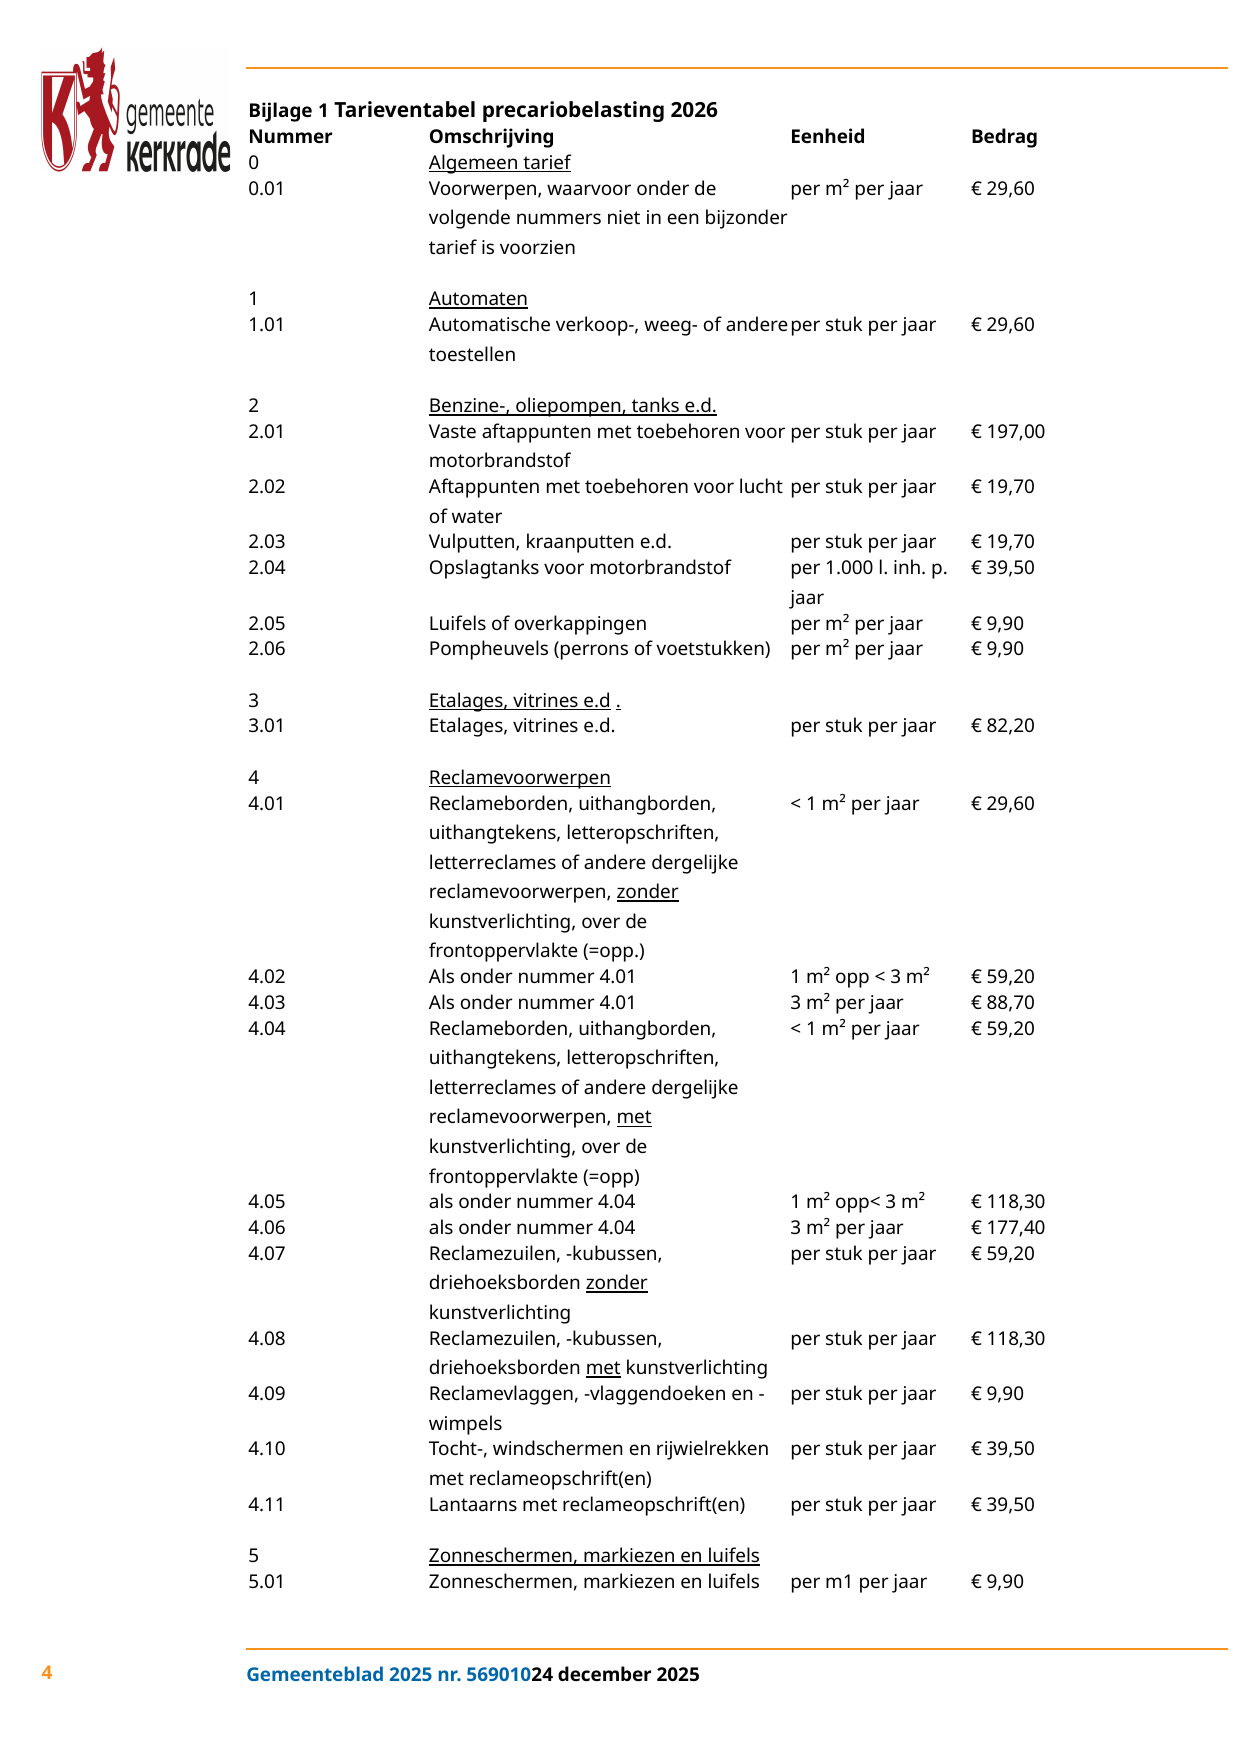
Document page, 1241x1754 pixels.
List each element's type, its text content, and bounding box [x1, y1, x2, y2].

table_cell 5.01 [248, 1568, 429, 1594]
table_cell [790, 1517, 971, 1542]
table_cell per stuk per jaar [790, 473, 971, 529]
table_cell Reclamezuilen, -kubussen, driehoeksborden met kunstverlichting [429, 1325, 790, 1380]
table_cell 4.08 [248, 1325, 429, 1380]
table_cell per 1.000 l. inh. p. jaar [790, 554, 971, 610]
table_cell [971, 687, 1152, 713]
table_cell per m² per jaar [790, 635, 971, 661]
table_cell 3.01 [248, 713, 429, 738]
table_cell € 19,70 [971, 529, 1152, 554]
table_cell 3 m² per jaar [790, 989, 971, 1015]
table_cell [248, 661, 429, 687]
table_cell € 29,60 [971, 311, 1152, 367]
table_cell [971, 392, 1152, 418]
table_cell Etalages, vitrines e.d . [429, 687, 790, 713]
table_cell € 59,20 [971, 1015, 1152, 1188]
table_cell 2.01 [248, 418, 429, 473]
table_cell 2 [248, 392, 429, 418]
table_cell 5 [248, 1542, 429, 1568]
table_cell [429, 661, 790, 687]
table_cell 1 [248, 286, 429, 311]
table_cell Reclamevoorwerpen [429, 764, 790, 790]
table_cell per stuk per jaar [790, 1325, 971, 1380]
table_cell [248, 738, 429, 764]
table_cell € 118,30 [971, 1325, 1152, 1380]
table_cell € 9,90 [971, 610, 1152, 635]
table_cell 3 m² per jaar [790, 1214, 971, 1240]
table_cell Voorwerpen, waarvoor onder de volgende nummers niet in een bijzonder tarief is voorzien [429, 175, 790, 260]
table_cell [790, 367, 971, 392]
table_cell 2.02 [248, 473, 429, 529]
table_cell Zonneschermen, markiezen en luifels [429, 1542, 790, 1568]
table_cell [790, 687, 971, 713]
table_cell € 88,70 [971, 989, 1152, 1015]
table_cell 4.01 [248, 790, 429, 963]
table_cell 2.03 [248, 529, 429, 554]
table_cell per stuk per jaar [790, 418, 971, 473]
table_cell 1.01 [248, 311, 429, 367]
table_cell € 19,70 [971, 473, 1152, 529]
table_cell [971, 1542, 1152, 1568]
table_cell 4.11 [248, 1491, 429, 1517]
table_cell Reclamezuilen, -kubussen, driehoeksborden zonder kunstverlichting [429, 1240, 790, 1325]
table_cell 4.07 [248, 1240, 429, 1325]
table_cell Reclamevlaggen, -vlaggendoeken en -wimpels [429, 1380, 790, 1436]
table_cell [971, 764, 1152, 790]
table_cell 4 [248, 764, 429, 790]
table_cell per stuk per jaar [790, 1380, 971, 1436]
table_cell per stuk per jaar [790, 1491, 971, 1517]
table_cell [971, 286, 1152, 311]
table_cell [429, 260, 790, 286]
table_cell per m² per jaar [790, 175, 971, 260]
table_cell per stuk per jaar [790, 311, 971, 367]
table_cell Aftappunten met toebehoren voor lucht of water [429, 473, 790, 529]
table_cell € 59,20 [971, 1240, 1152, 1325]
table_cell € 197,00 [971, 418, 1152, 473]
table_cell Tocht-, windschermen en rijwielrekken met reclameopschrift(en) [429, 1436, 790, 1491]
table_cell € 39,50 [971, 1491, 1152, 1517]
table_cell Lantaarns met reclameopschrift(en) [429, 1491, 790, 1517]
table_cell Algemeen tarief [429, 149, 790, 175]
table_cell € 9,90 [971, 1568, 1152, 1594]
table_cell [429, 367, 790, 392]
table_cell [790, 149, 971, 175]
table_cell als onder nummer 4.04 [429, 1214, 790, 1240]
table_cell per stuk per jaar [790, 713, 971, 738]
table_cell € 118,30 [971, 1189, 1152, 1214]
table_cell 1 m² opp < 3 m² [790, 964, 971, 989]
table_cell 3 [248, 687, 429, 713]
table_header Eenheid [790, 124, 971, 149]
table_cell [429, 738, 790, 764]
table_cell Automaten [429, 286, 790, 311]
table_cell Automatische verkoop-, weeg- of andere toestellen [429, 311, 790, 367]
table_cell 4.02 [248, 964, 429, 989]
table_cell € 177,40 [971, 1214, 1152, 1240]
table_cell 4.09 [248, 1380, 429, 1436]
table_cell [790, 1542, 971, 1568]
table_cell 4.06 [248, 1214, 429, 1240]
table_cell [790, 738, 971, 764]
table_cell [790, 661, 971, 687]
table_cell Etalages, vitrines e.d. [429, 713, 790, 738]
table_cell [971, 367, 1152, 392]
table_cell 0 [248, 149, 429, 175]
table_cell per m² per jaar [790, 610, 971, 635]
table_cell 2.06 [248, 635, 429, 661]
table_cell per stuk per jaar [790, 1240, 971, 1325]
table_cell per stuk per jaar [790, 529, 971, 554]
table_cell [971, 1517, 1152, 1542]
table_cell [248, 260, 429, 286]
table_header Bedrag [971, 124, 1152, 149]
table_cell [790, 764, 971, 790]
table_cell € 82,20 [971, 713, 1152, 738]
table_cell [971, 661, 1152, 687]
table_cell [790, 260, 971, 286]
table_cell Pompheuvels (perrons of voetstukken) [429, 635, 790, 661]
table_cell Zonneschermen, markiezen en luifels [429, 1568, 790, 1594]
table_cell [971, 738, 1152, 764]
table_cell 2.05 [248, 610, 429, 635]
table_cell € 9,90 [971, 635, 1152, 661]
table_cell Vaste aftappunten met toebehoren voor motorbrandstof [429, 418, 790, 473]
table_cell Opslagtanks voor motorbrandstof [429, 554, 790, 610]
table_cell € 29,60 [971, 790, 1152, 963]
table_cell [429, 1517, 790, 1542]
table_cell 4.04 [248, 1015, 429, 1188]
table_cell < 1 m² per jaar [790, 790, 971, 963]
table_cell Reclameborden, uithangborden, uithangtekens, letteropschriften, letterreclames of andere dergelijke reclamevoorwerpen, zonder kunstverlichting, over de frontoppervlakte (=opp.) [429, 790, 790, 963]
table_cell € 29,60 [971, 175, 1152, 260]
table_header Omschrijving [429, 124, 790, 149]
table_cell 4.05 [248, 1189, 429, 1214]
table_cell [248, 367, 429, 392]
table_cell als onder nummer 4.04 [429, 1189, 790, 1214]
table_cell 4.10 [248, 1436, 429, 1491]
table_cell [790, 392, 971, 418]
table_cell [790, 286, 971, 311]
table_cell 2.04 [248, 554, 429, 610]
table_cell Als onder nummer 4.01 [429, 964, 790, 989]
table_cell [971, 149, 1152, 175]
table_cell Luifels of overkappingen [429, 610, 790, 635]
table_cell < 1 m² per jaar [790, 1015, 971, 1188]
table_cell € 9,90 [971, 1380, 1152, 1436]
table_cell [971, 260, 1152, 286]
table_cell 0.01 [248, 175, 429, 260]
table_cell € 39,50 [971, 1436, 1152, 1491]
table_cell per m1 per jaar [790, 1568, 971, 1594]
table_cell Als onder nummer 4.01 [429, 989, 790, 1015]
table_cell 4.03 [248, 989, 429, 1015]
table_cell [248, 1517, 429, 1542]
table_cell Reclameborden, uithangborden, uithangtekens, letteropschriften, letterreclames of andere dergelijke reclamevoorwerpen, met kunstverlichting, over de frontoppervlakte (=opp) [429, 1015, 790, 1188]
table_cell € 59,20 [971, 964, 1152, 989]
table_header Nummer [248, 124, 429, 149]
table_cell per stuk per jaar [790, 1436, 971, 1491]
picture [41, 47, 231, 172]
text Bijlage 1 Tarieventabel precariobelasting 2026 [248, 95, 1152, 123]
table_cell Vulputten, kraanputten e.d. [429, 529, 790, 554]
table_cell € 39,50 [971, 554, 1152, 610]
table_cell 1 m² opp< 3 m² [790, 1189, 971, 1214]
table_cell Benzine-, oliepompen, tanks e.d. [429, 392, 790, 418]
